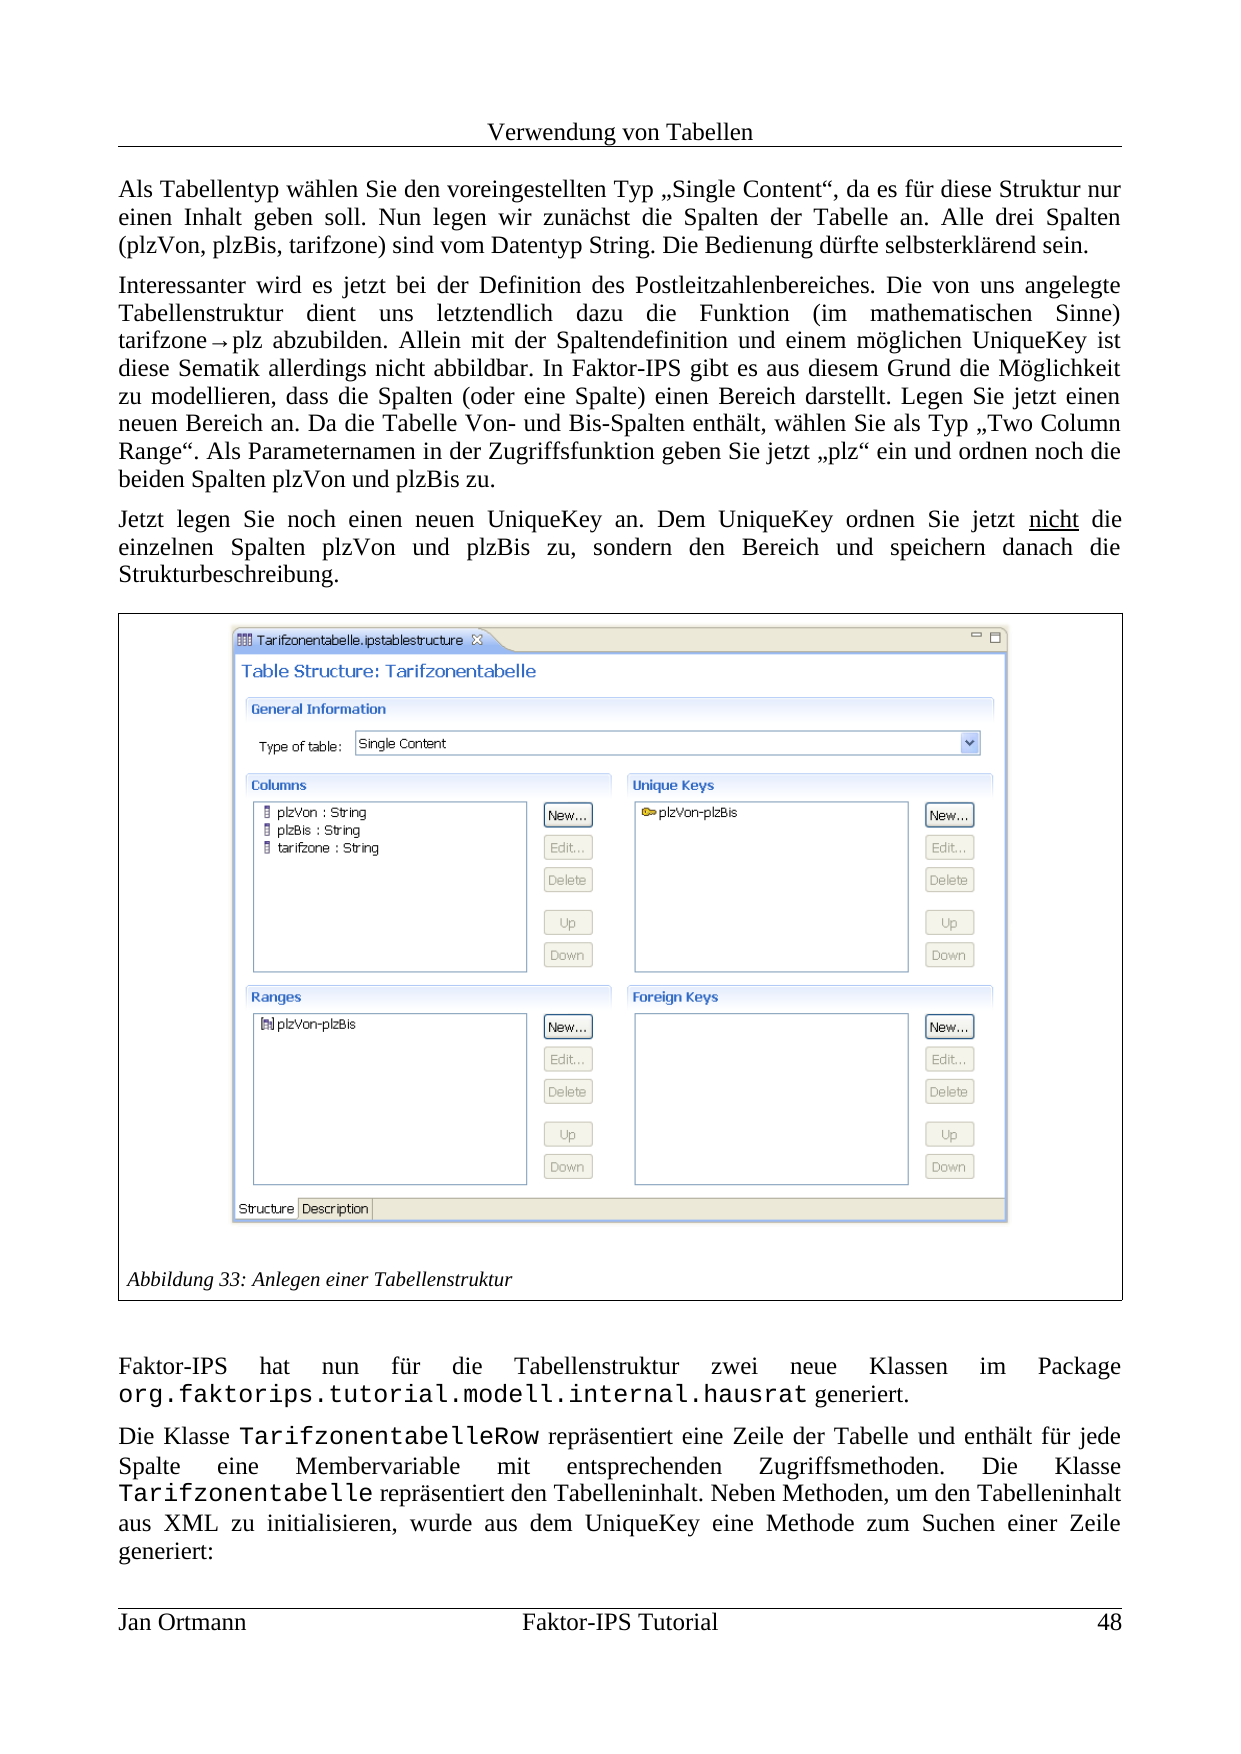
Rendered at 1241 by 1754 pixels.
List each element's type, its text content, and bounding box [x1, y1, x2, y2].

picture [227, 621, 1013, 1228]
text Als Tabellentyp wählen Sie den voreingestellten Typ „Single Content“, da es für diese Struktur nur einen Inhalt geben soll. Nun legen wir zunächst die Spalten der Tabelle an. Alle drei Spalten (plzVon, plzBis, tarifzone) sind vom Datentyp String. Die Bedienung dürfte selbsterklärend sein. [118, 175, 1122, 258]
text Interessanter wird es jetzt bei der Definition des Postleitzahlenbereiches. Die von uns angelegte Tabellenstruktur dient uns letztendlich dazu die Funktion (im mathematischen Sinne) tarifzone→plz abzubilden. Allein mit der Spaltendefinition und einem möglichen UniqueKey ist diese Sematik allerdings nicht abbildbar. In Faktor-IPS gibt es aus diesem Grund die Möglichkeit zu modellieren, dass die Spalten (oder eine Spalte) einen Bereich darstellt. Legen Sie jetzt einen neuen Bereich an. Da die Tabelle Von- und Bis-Spalten enthält, wählen Sie als Typ „Two Column Range“. Als Parameternamen in der Zugriffsfunktion geben Sie jetzt „plz“ ein und ordnen noch die beiden Spalten plzVon und plzBis zu. [118, 271, 1122, 493]
text Faktor-IPS hat nun für die Tabellenstruktur zwei neue Klassen im Package org.faktorips.tutorial.modell.internal.hausrat generiert. [118, 1352, 1122, 1409]
text Abbildung 33: Anlegen einer Tabellenstruktur [127, 1268, 1113, 1291]
text Jetzt legen Sie noch einen neuen UniqueKey an. Dem UniqueKey ordnen Sie jetzt nicht die einzelnen Spalten plzVon und plzBis zu, sondern den Bereich und speichern danach die Strukturbeschreibung. [118, 505, 1122, 588]
text Die Klasse TarifzonentabelleRow repräsentiert eine Zeile der Tabelle und enthält für jede Spalte eine Membervariable mit entsprechenden Zugriffsmethoden. Die Klasse Tarifzonentabelle repräsentiert den Tabelleninhalt. Neben Methoden, um den Tabelleninhalt aus XML zu initialisieren, wurde aus dem UniqueKey eine Methode zum Suchen einer Zeile generiert: [118, 1422, 1122, 1565]
